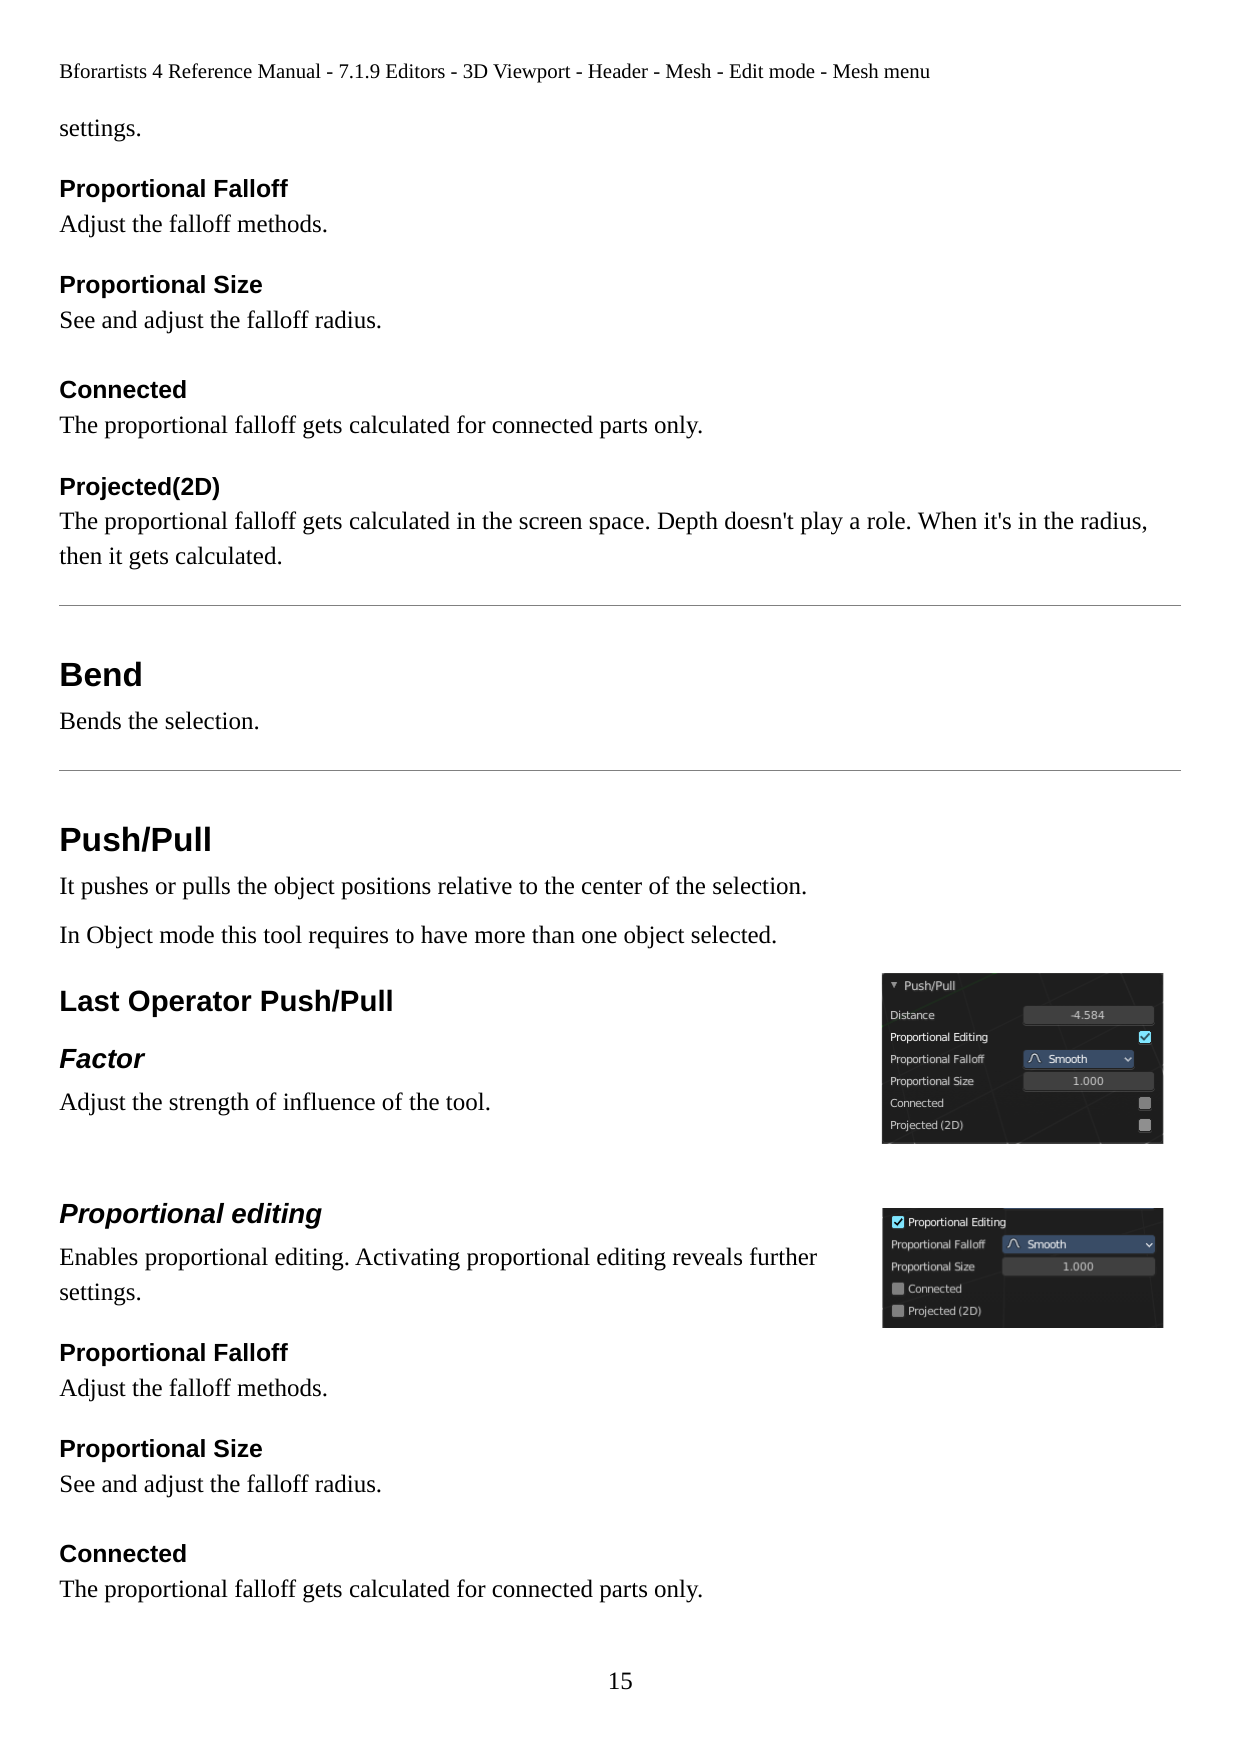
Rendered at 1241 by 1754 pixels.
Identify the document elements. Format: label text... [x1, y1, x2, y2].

text In Object mode this tool requires to have more than one object selected. [59, 920, 1181, 949]
picture [882, 1208, 1164, 1328]
subtitle Proportional Falloff [59, 1338, 1181, 1367]
text Adjust the strength of influence of the tool. [59, 1087, 881, 1116]
subtitle [1164, 984, 1181, 1018]
subtitle Bend [59, 655, 1181, 694]
text See and adjust the falloff radius. [59, 1469, 1181, 1498]
picture [881, 973, 1164, 1144]
subtitle Projected(2D) [59, 472, 1181, 500]
text The proportional falloff gets calculated for connected parts only. [59, 410, 1181, 439]
text The proportional falloff gets calculated in the screen space. Depth doesn't play a role. When it's in the radius, then it gets calculated. [59, 506, 1181, 570]
text It pushes or pulls the object positions relative to the center of the selection. [59, 871, 1181, 900]
text The proportional falloff gets calculated for connected parts only. [59, 1574, 1181, 1603]
text See and adjust the falloff radius. [59, 305, 1181, 334]
subtitle Factor [59, 1043, 881, 1075]
subtitle Proportional Size [59, 271, 1181, 299]
subtitle Connected [59, 375, 1181, 404]
subtitle Proportional Falloff [59, 174, 1181, 203]
subtitle Push/Pull [59, 820, 1181, 859]
subtitle Proportional editing [59, 1198, 1181, 1230]
text Bends the selection. [59, 706, 1181, 735]
text Adjust the falloff methods. [59, 1373, 1181, 1402]
text settings. [59, 113, 1181, 141]
text Adjust the falloff methods. [59, 209, 1181, 238]
text Enables proportional editing. Activating proportional editing reveals further settings. [59, 1242, 882, 1305]
subtitle [1164, 1043, 1181, 1075]
subtitle Last Operator Push/Pull [59, 984, 881, 1018]
subtitle Proportional Size [59, 1434, 1181, 1463]
subtitle Connected [59, 1539, 1181, 1568]
